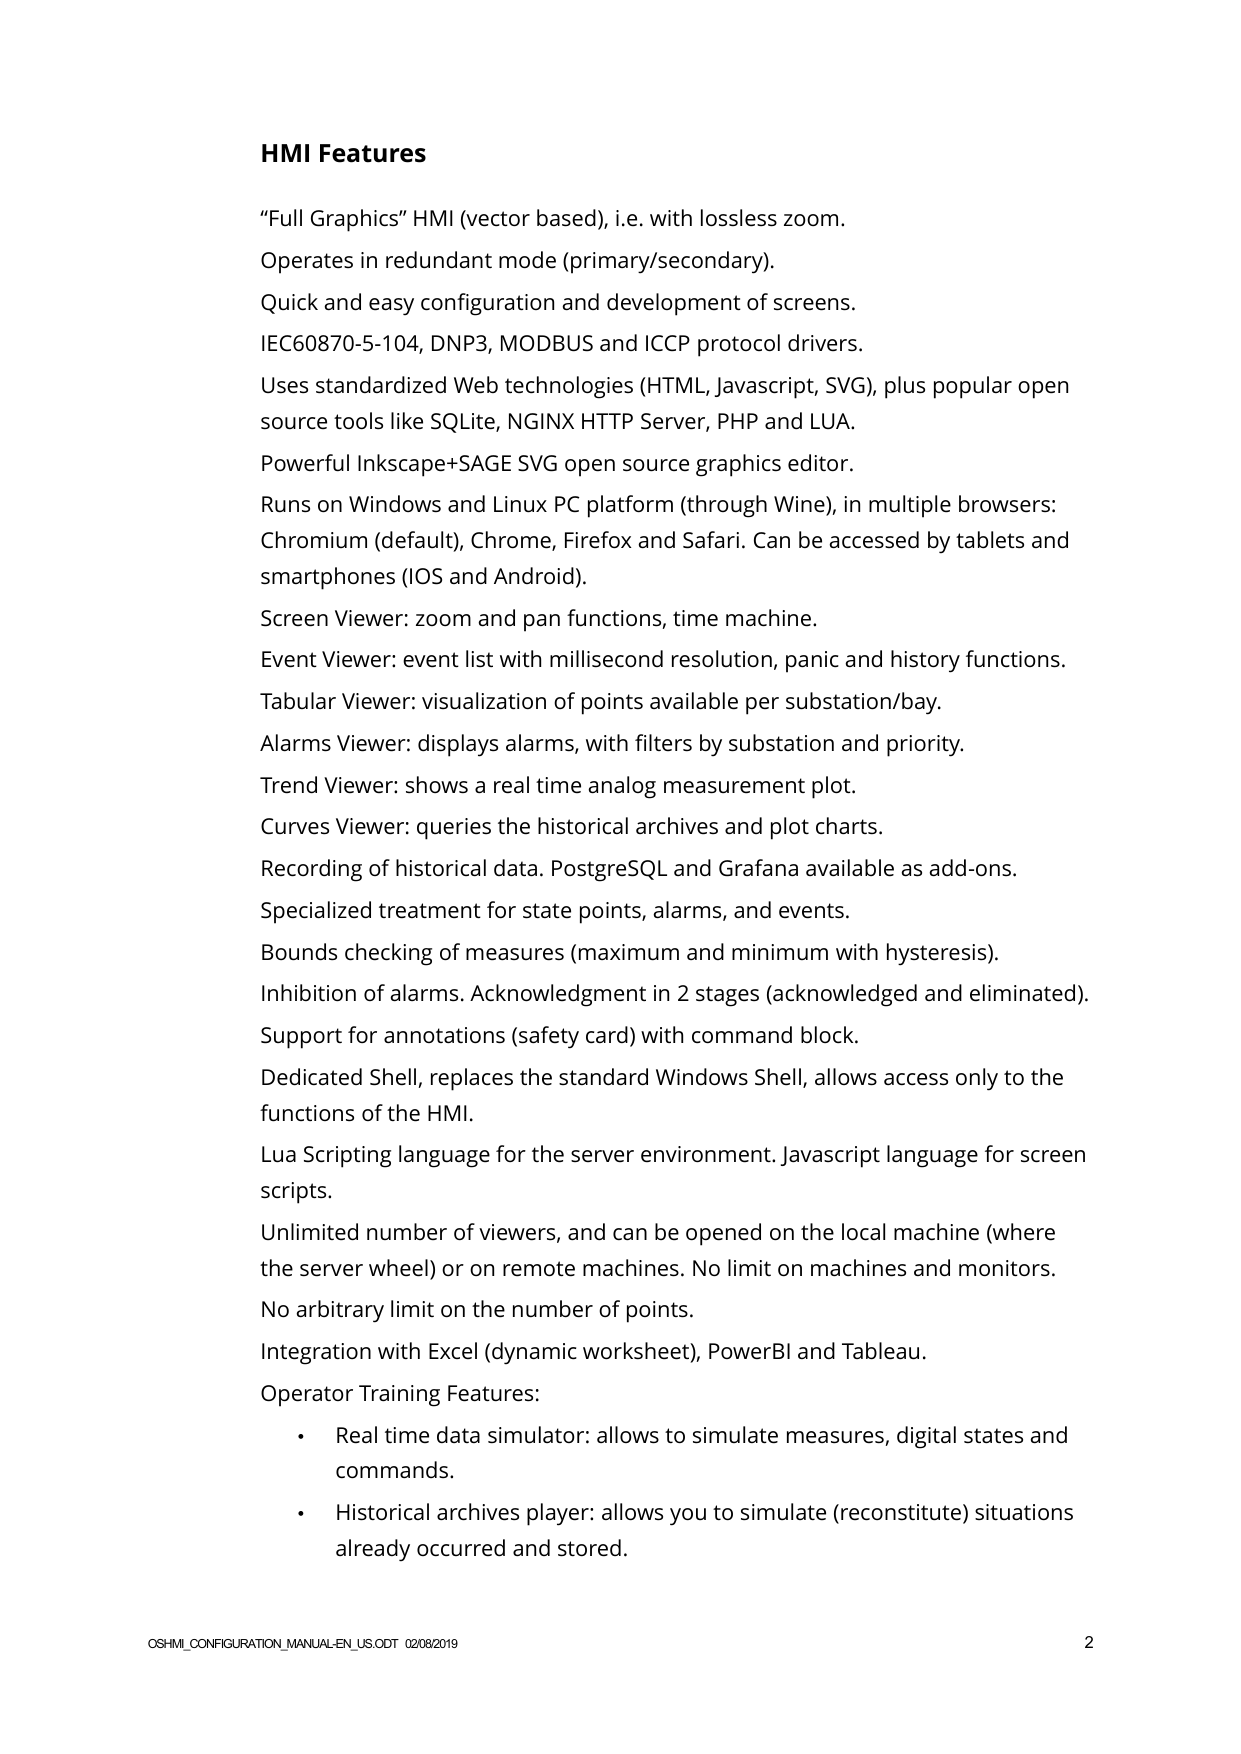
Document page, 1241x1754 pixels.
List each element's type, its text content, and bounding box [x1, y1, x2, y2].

text Alarms Viewer: displays alarms, with filters by substation and priority. [260, 728, 1093, 758]
text Operator Training Features: [260, 1378, 1093, 1408]
text Recording of historical data. PostgreSQL and Grafana available as add-ons. [260, 853, 1093, 883]
text Specialized treatment for state points, alarms, and events. [260, 895, 1093, 925]
text Bounds checking of measures (maximum and minimum with hysteresis). [260, 937, 1093, 966]
text No arbitrary limit on the number of points. [260, 1294, 1093, 1324]
text Integration with Excel (dynamic worksheet), PowerBI and Tableau. [260, 1336, 1093, 1366]
text Uses standardized Web technologies (HTML, Javascript, SVG), plus popular open source tools like SQLite, NGINX HTTP Server, PHP and LUA. [260, 370, 1093, 436]
text Trend Viewer: shows a real time analog measurement plot. [260, 769, 1093, 799]
text Unlimited number of viewers, and can be opened on the local machine (where the server wheel) or on remote machines. No limit on machines and monitors. [260, 1217, 1093, 1282]
list Real time data simulator: allows to simulate measures, digital states and commands. [298, 1420, 1093, 1485]
text Inhibition of alarms. Acknowledgment in 2 stages (acknowledged and eliminated). [260, 978, 1093, 1008]
list Historical archives player: allows you to simulate (reconstitute) situations already occurred and stored. [298, 1497, 1093, 1563]
text Quick and easy configuration and development of screens. [260, 286, 1093, 316]
text “Full Graphics” HMI (vector based), i.e. with lossless zoom. [260, 203, 1093, 233]
text Screen Viewer: zoom and pan functions, time machine. [260, 602, 1093, 632]
text Curves Viewer: queries the historical archives and plot charts. [260, 811, 1093, 841]
text Tabular Viewer: visualization of points available per substation/bay. [260, 686, 1093, 716]
text Powerful Inkscape+SAGE SVG open source graphics editor. [260, 447, 1093, 477]
text Runs on Windows and Linux PC platform (through Wine), in multiple browsers: Chromium (default), Chrome, Firefox and Safari. Can be accessed by tablets and smartphones (IOS and Android). [260, 489, 1093, 591]
subtitle HMI Features [260, 136, 1093, 170]
text IEC60870-5-104, DNP3, MODBUS and ICCP protocol drivers. [260, 328, 1093, 358]
text Support for annotations (safety card) with command block. [260, 1020, 1093, 1050]
text Dedicated Shell, replaces the standard Windows Shell, allows access only to the functions of the HMI. [260, 1062, 1093, 1127]
text Lua Scripting language for the server environment. Javascript language for screen scripts. [260, 1139, 1093, 1205]
text Event Viewer: event list with millisecond resolution, panic and history functions. [260, 644, 1093, 674]
text Operates in redundant mode (primary/secondary). [260, 245, 1093, 274]
